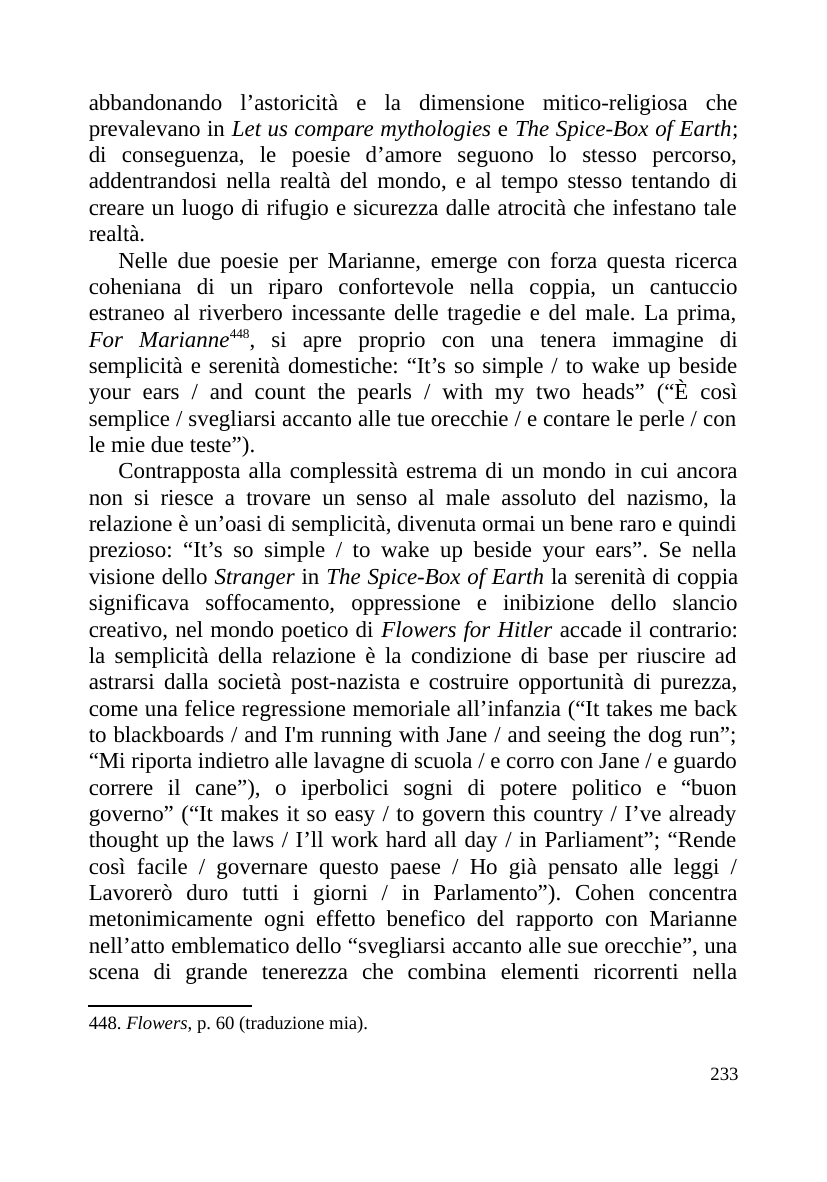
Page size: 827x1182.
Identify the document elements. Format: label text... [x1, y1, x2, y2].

text Nelle due poesie per Marianne, emerge con forza questa ricerca coheniana di un riparo confortevole nella coppia, un cantuccio estraneo al riverbero incessante delle tragedie e del male. La prima, For Marianne, si apre proprio con una tenera immagine di semplicità e serenità domestiche: “It’s so simple / to wake up beside your ears / and count the pearls / with my two heads” (“È così semplice / svegliarsi accanto alle tue orecchie / e contare le perle / con le mie due teste”). [88, 247, 738, 457]
text Flowers, p. 60 (traduzione mia). [88, 1012, 738, 1034]
text abbandonando l’astoricità e la dimensione mitico-religiosa che prevalevano in Let us compare mythologies e The Spice-Box of Earth; di conseguenza, le poesie d’amore seguono lo stesso percorso, addentrandosi nella realtà del mondo, e al tempo stesso tentando di creare un luogo di rifugio e sicurezza dalle atrocità che infestano tale realtà. [88, 88, 738, 247]
text Contrapposta alla complessità estrema di un mondo in cui ancora non si riesce a trovare un senso al male assoluto del nazismo, la relazione è un’oasi di semplicità, divenuta ormai un bene raro e quindi prezioso: “It’s so simple / to wake up beside your ears”. Se nella visione dello Stranger in The Spice-Box of Earth la serenità di coppia significava soffocamento, oppressione e inibizione dello slancio creativo, nel mondo poetico di Flowers for Hitler accade il contrario: la semplicità della relazione è la condizione di base per riuscire ad astrarsi dalla società post-nazista e costruire opportunità di purezza, come una felice regressione memoriale all’infanzia (“It takes me back to blackboards / and I'm running with Jane / and seeing the dog run”; “Mi riporta indietro alle lavagne di scuola / e corro con Jane / e guardo correre il cane”), o iperbolici sogni di potere politico e “buon governo” (“It makes it so easy / to govern this country / I’ve already thought up the laws / I’ll work hard all day / in Parliament”; “Rende così facile / governare questo paese / Ho già pensato alle leggi / Lavorerò duro tutti i giorni / in Parlamento”). Cohen concentra metonimicamente ogni effetto benefico del rapporto con Marianne nell’atto emblematico dello “svegliarsi accanto alle sue orecchie”, una scena di grande tenerezza che combina elementi ricorrenti nella [88, 457, 738, 984]
